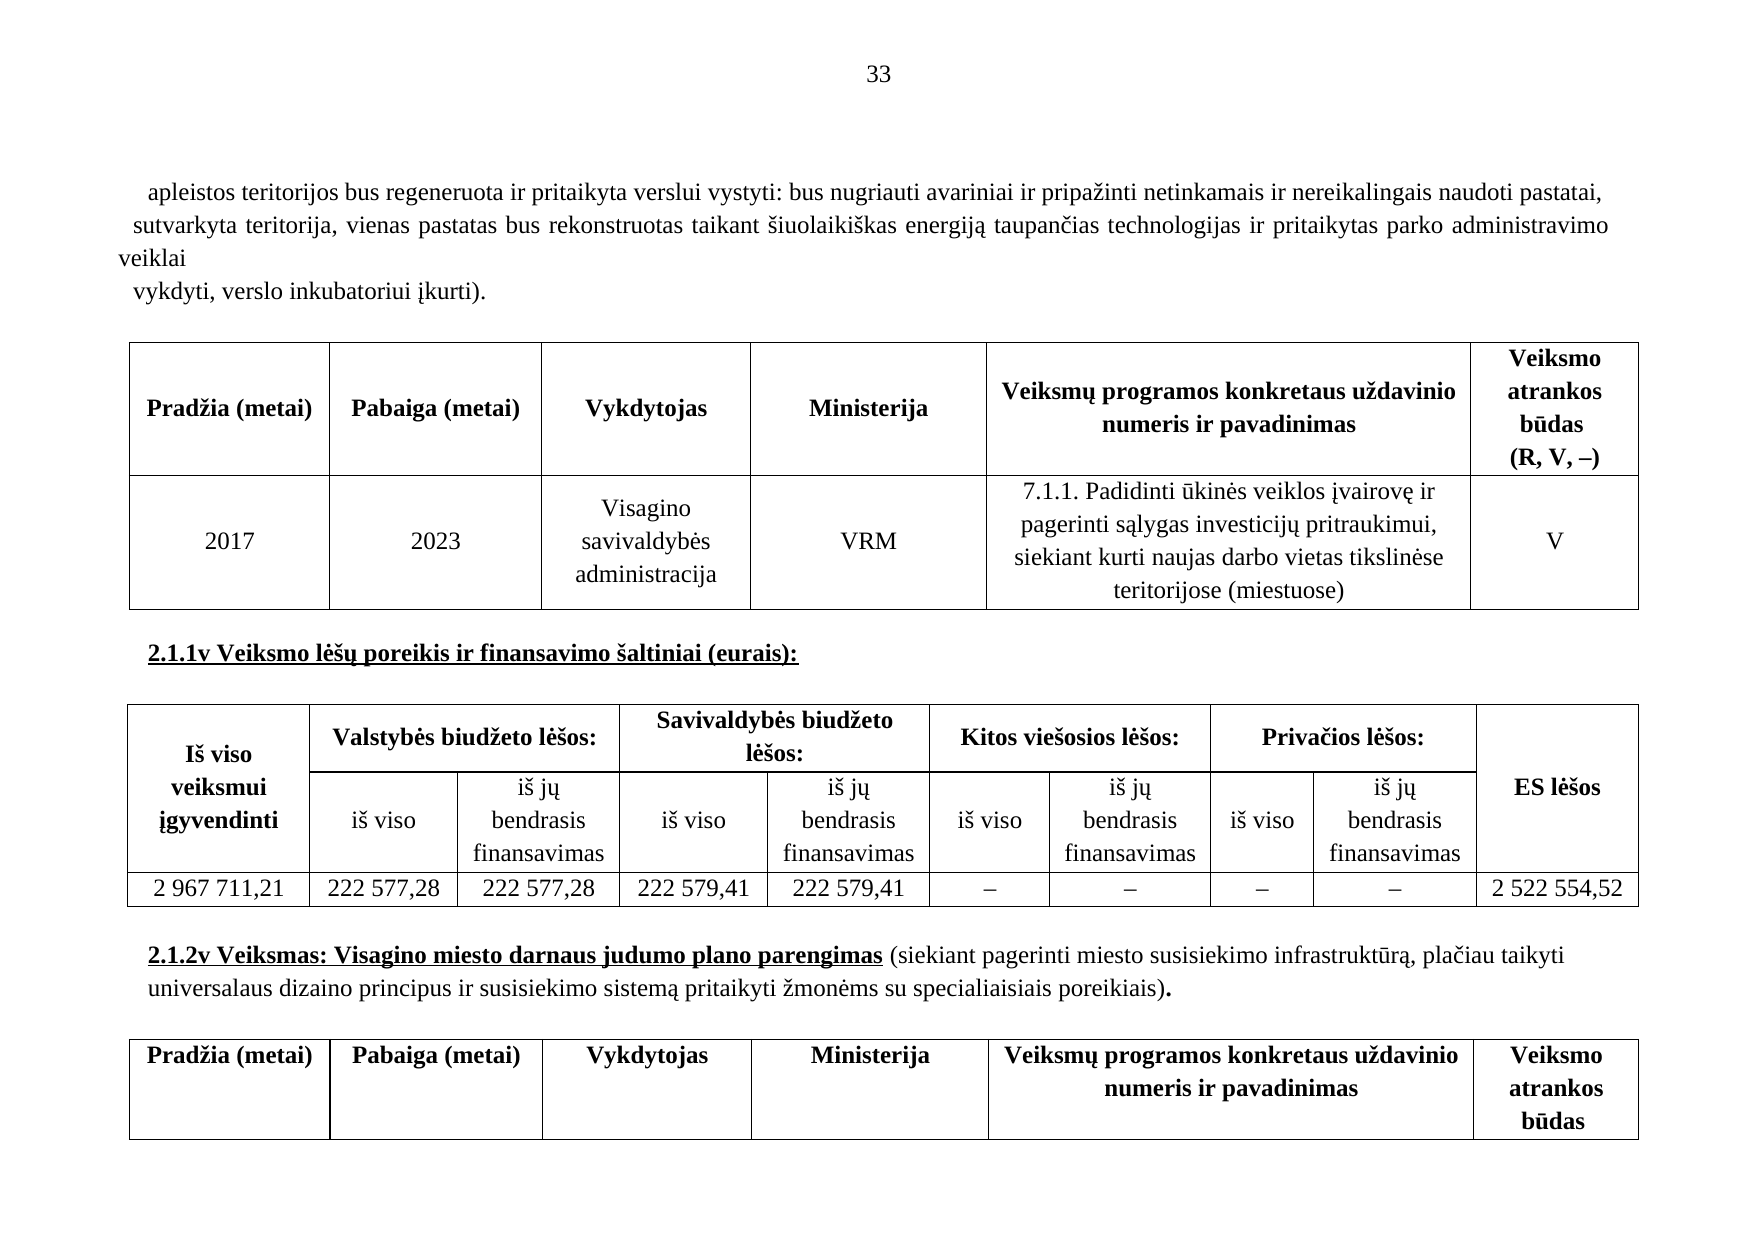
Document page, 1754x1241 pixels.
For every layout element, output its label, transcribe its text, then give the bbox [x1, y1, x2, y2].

table_cell 222 577,28 [458, 873, 619, 906]
table_header ES lėšos [1477, 705, 1638, 872]
text vykdyti, verslo inkubatoriui įkurti). [118, 276, 1701, 305]
table_cell iš jų bendrasis finansavimas [458, 773, 619, 872]
table_cell iš viso [1211, 773, 1313, 872]
text apleistos teritorijos bus regeneruota ir pritaikyta verslui vystyti: bus nugriauti avariniai ir pripažinti netinkamais ir nereikalingais naudoti pastatai, [133, 177, 1701, 206]
table_header Vykdytojas [542, 343, 750, 475]
table_cell 2023 [330, 476, 541, 608]
table_header Veiksmų programos konkretaus uždavinio numeris ir pavadinimas [987, 343, 1470, 475]
table_header Veiksmų programos konkretaus uždavinio numeris ir pavadinimas [989, 1040, 1473, 1139]
table_cell – [1314, 873, 1476, 906]
table_header Veiksmo atrankos būdas [1474, 1040, 1638, 1139]
table_cell iš jų bendrasis finansavimas [1314, 773, 1476, 872]
table_cell – [1050, 873, 1210, 906]
table_header Savivaldybės biudžeto lėšos: [620, 705, 929, 771]
table_header Valstybės biudžeto lėšos: [310, 705, 619, 771]
table_header Veiksmo atrankos būdas (R, V, –) [1471, 343, 1638, 475]
table_header Ministerija [751, 343, 986, 475]
text 2.1.1v Veiksmo lėšų poreikis ir finansavimo šaltiniai (eurais): [118, 638, 1639, 667]
table_cell 7.1.1. Padidinti ūkinės veiklos įvairovę ir pagerinti sąlygas investicijų pritraukimui, siekiant kurti naujas darbo vietas tikslinėse teritorijose (miestuose) [987, 476, 1470, 608]
table_header Pradžia (metai) [130, 1040, 329, 1139]
table_header Vykdytojas [543, 1040, 751, 1139]
table_cell VRM [751, 476, 986, 608]
table_header Iš viso veiksmui įgyvendinti [128, 705, 309, 872]
table_header Ministerija [752, 1040, 988, 1139]
table_cell iš jų bendrasis finansavimas [1050, 773, 1210, 872]
table_cell iš viso [930, 773, 1049, 872]
table_cell iš jų bendrasis finansavimas [768, 773, 929, 872]
table_cell – [930, 873, 1049, 906]
table_cell 222 579,41 [620, 873, 767, 906]
table_cell Visagino savivaldybės administracija [542, 476, 750, 608]
table_cell iš viso [310, 773, 457, 872]
table_cell iš viso [620, 773, 767, 872]
table_cell 222 579,41 [768, 873, 929, 906]
table_cell 222 577,28 [310, 873, 457, 906]
table_cell – [1211, 873, 1313, 906]
table_header Pabaiga (metai) [330, 343, 541, 475]
text 2.1.2v Veiksmas: Visagino miesto darnaus judumo plano parengimas (siekiant pagerinti miesto susisiekimo infrastruktūrą, plačiau taikyti universalaus dizaino principus ir susisiekimo sistemą pritaikyti žmonėms su specialiaisiais poreikiais). [148, 940, 1598, 1001]
table_header Kitos viešosios lėšos: [930, 705, 1210, 771]
table_header Privačios lėšos: [1211, 705, 1476, 771]
table_cell V [1471, 476, 1638, 608]
text sutvarkyta teritorija, vienas pastatas bus rekonstruotas taikant šiuolaikiškas energiją taupančias technologijas ir pritaikytas parko administravimo veiklai [118, 210, 1609, 272]
table_cell 2 522 554,52 [1477, 873, 1638, 906]
table_header Pradžia (metai) [130, 343, 329, 475]
table_cell 2017 [130, 476, 329, 608]
table_cell 2 967 711,21 [128, 873, 309, 906]
table_header Pabaiga (metai) [331, 1040, 542, 1139]
